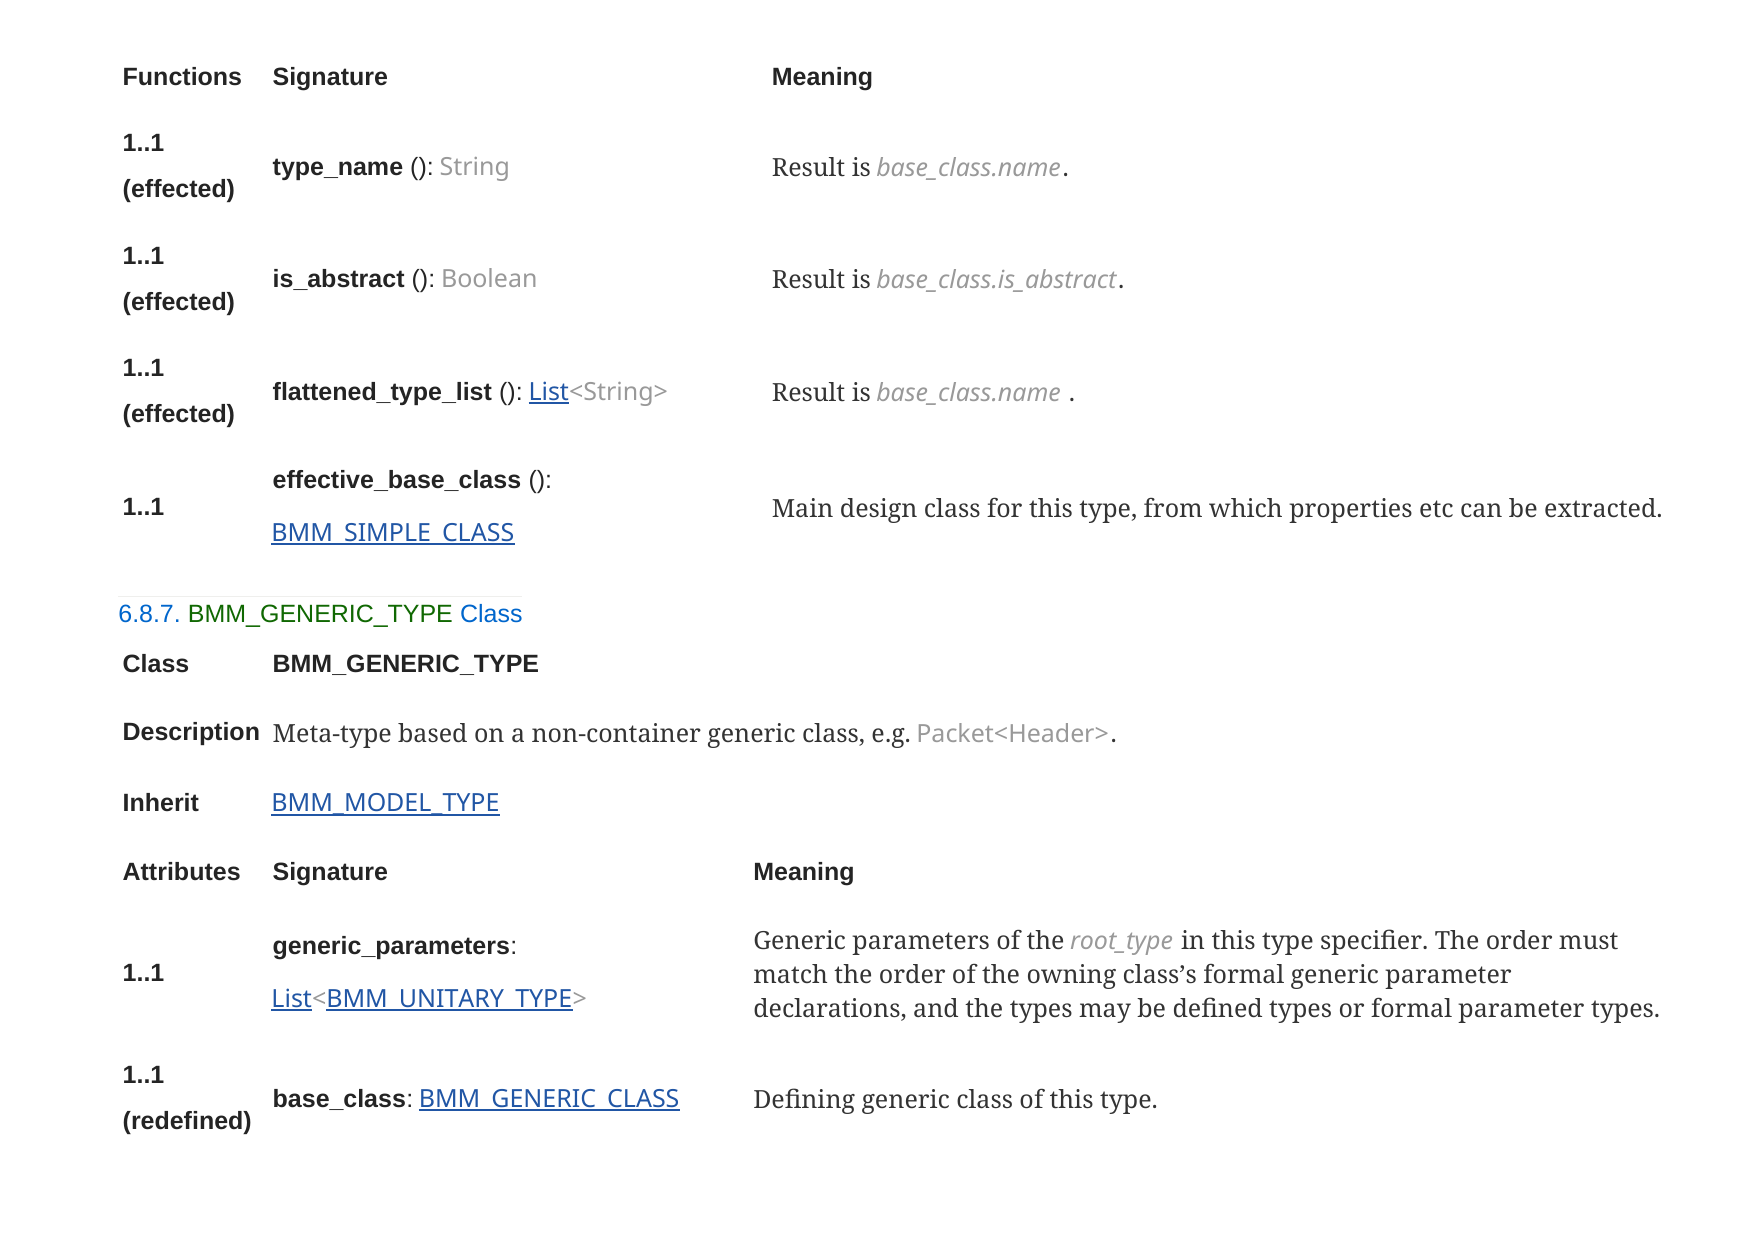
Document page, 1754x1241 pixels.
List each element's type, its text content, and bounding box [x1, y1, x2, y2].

table_cell Main design class for this type, from which properties etc can be extracted. [767, 462, 1668, 583]
table_cell is_abstract (): Boolean [268, 238, 767, 350]
table_header BMM_GENERIC_TYPE [268, 646, 1668, 713]
table_cell Inherit [118, 782, 268, 854]
table_cell Generic parameters of the root_type in this type specifier. The order must match the order of the owning class’s formal generic parameter declarations, and the types may be defined types or formal parameter types. [749, 920, 1668, 1057]
table_cell Meaning [749, 854, 1668, 920]
table_cell flattened_type_list (): List<String> [268, 350, 767, 462]
table_cell Meaning [767, 59, 1668, 125]
table_cell 1..1 (effected) [118, 238, 268, 350]
table_cell 1..1 (effected) [118, 350, 268, 462]
table_cell Functions [118, 59, 268, 125]
table_cell Result is base_class.name. [767, 125, 1668, 238]
table_cell type_name (): String [268, 125, 767, 238]
subtitle 6.8.7. BMM_GENERIC_TYPE Class [118, 596, 1695, 627]
table_cell Result is base_class.name . [767, 350, 1668, 462]
table_cell 1..1 (effected) [118, 125, 268, 238]
table_cell 1..1 (redefined) [118, 1058, 268, 1170]
table_cell 1..1 [118, 920, 268, 1057]
table_cell 1..1 [118, 462, 268, 583]
table_cell generic_parameters: List<BMM_UNITARY_TYPE> [268, 920, 749, 1057]
table_cell Attributes [118, 854, 268, 920]
table_cell effective_base_class (): BMM_SIMPLE_CLASS [268, 462, 767, 583]
table_cell Signature [268, 59, 767, 125]
table_cell Meta-type based on a non-container generic class, e.g. Packet<Header>. [268, 713, 1668, 782]
table_header Class [118, 646, 268, 713]
table_cell Defining generic class of this type. [749, 1058, 1668, 1170]
table_cell base_class: BMM_GENERIC_CLASS [268, 1058, 749, 1170]
table_cell Signature [268, 854, 749, 920]
table_cell Description [118, 713, 268, 782]
table_cell BMM_MODEL_TYPE [268, 782, 1668, 854]
table_cell Result is base_class.is_abstract. [767, 238, 1668, 350]
